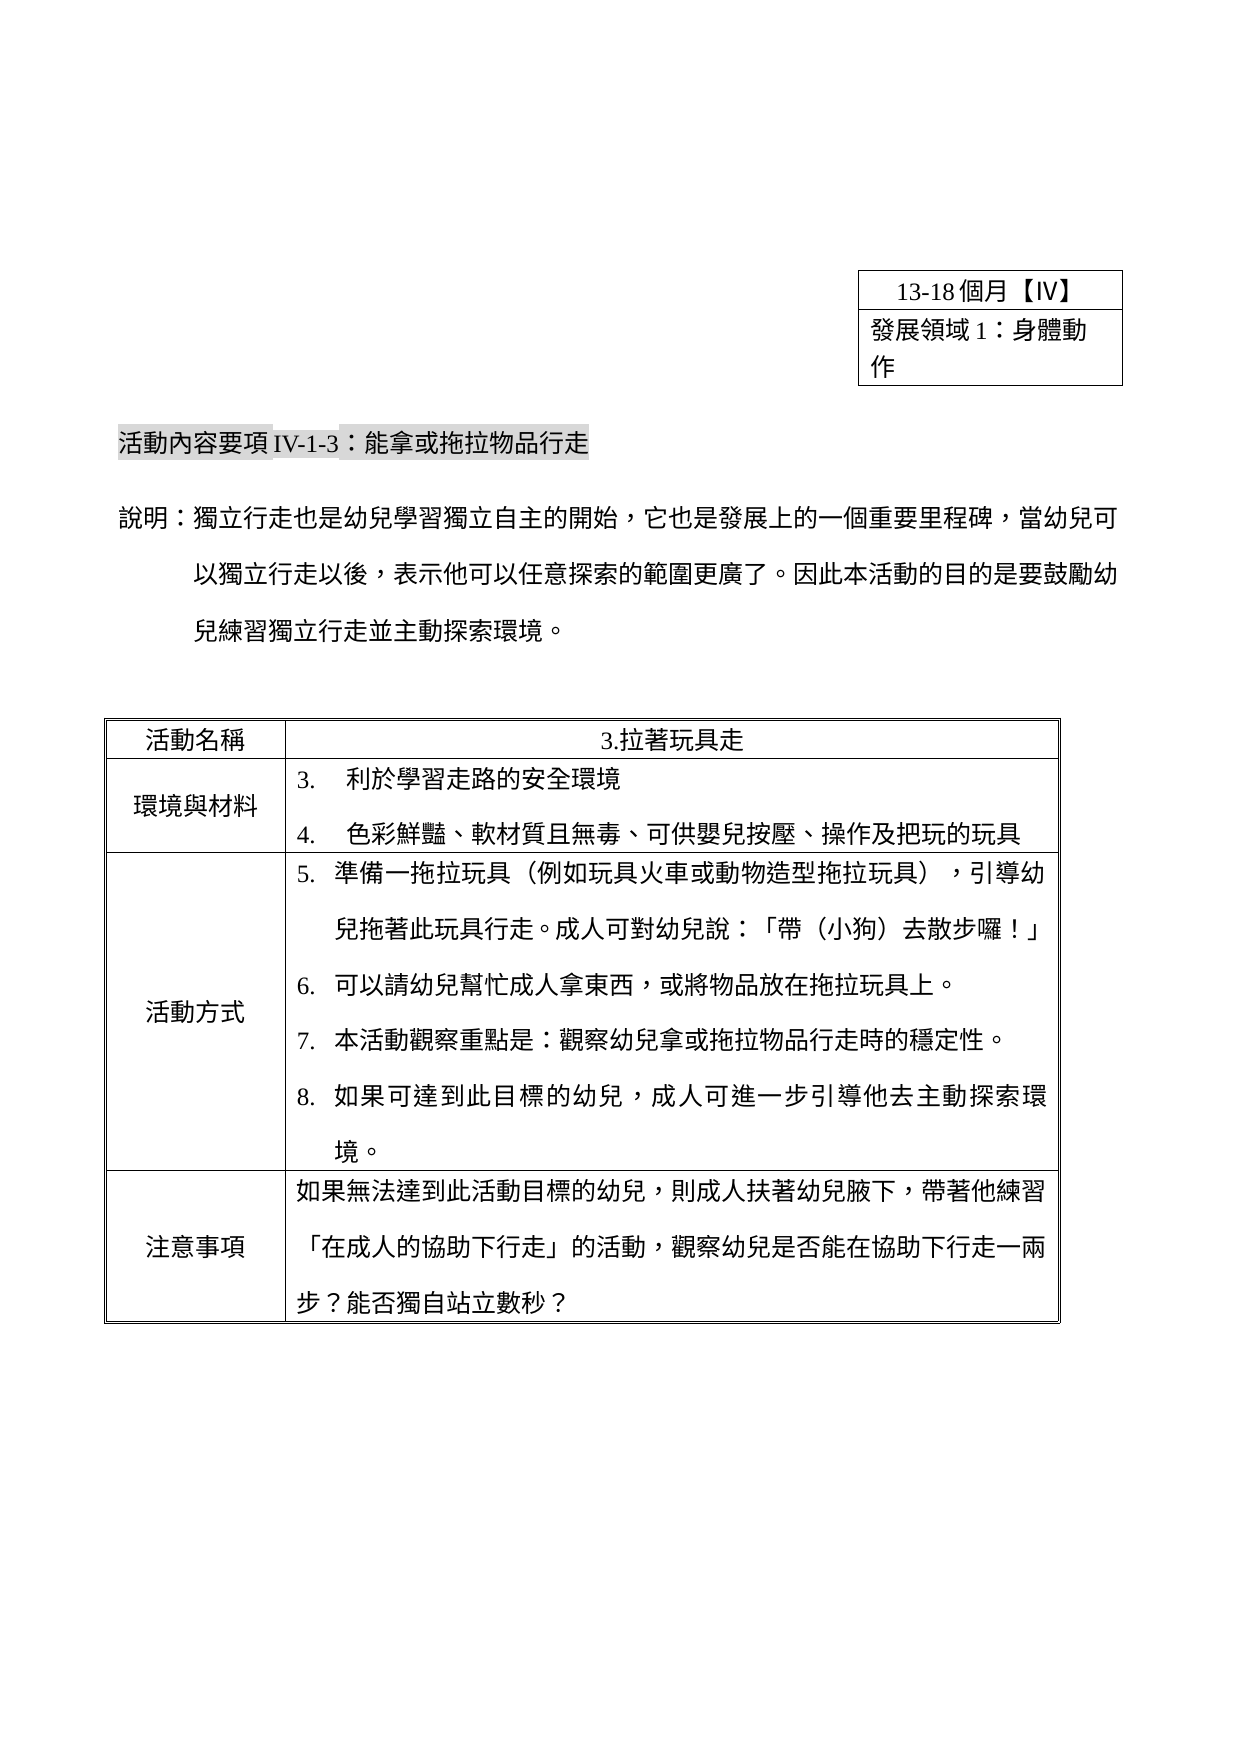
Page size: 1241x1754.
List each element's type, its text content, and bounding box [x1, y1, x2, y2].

table_header 3.拉著玩具走 [286, 721, 1058, 757]
table_header 活動名稱 [107, 721, 285, 757]
table_cell 活動方式 [107, 853, 285, 1169]
table_cell 如果無法達到此活動目標的幼兒，則成人扶著幼兒腋下，帶著他練習「在成人的協助下行走」的活動，觀察幼兒是否能在協助下行走一兩步？能否獨自站立數秒？ [286, 1171, 1058, 1321]
table_cell 利於學習走路的安全環境 色彩鮮豔、軟材質且無毒、可供嬰兒按壓、操作及把玩的玩具 [286, 759, 1058, 852]
text 活動內容要項IV-1-3：能拿或拖拉物品行走 [118, 423, 1122, 461]
table_cell 準備一拖拉玩具（例如玩具火車或動物造型拖拉玩具），引導幼兒拖著此玩具行走。成人可對幼兒說：「帶（小狗）去散步囉！」 可以請幼兒幫忙成人拿東西，或將物品放在拖拉玩具上。 本活動觀察重點是：觀察幼兒拿或拖拉物品行走時的穩定性。 如果可達到此目標的幼兒，成人可進一步引導他去主動探索環境。 [286, 853, 1058, 1169]
table_cell 環境與材料 [107, 759, 285, 852]
table_cell 注意事項 [107, 1171, 285, 1321]
table_cell 發展領域1：身體動作 [859, 310, 1122, 384]
text 說明：獨立行走也是幼兒學習獨立自主的開始，它也是發展上的一個重要里程碑，當幼兒可以獨立行走以後，表示他可以任意探索的範圍更廣了。因此本活動的目的是要鼓勵幼兒練習獨立行走並主動探索環境。 [118, 498, 1122, 648]
table_header 13-18個月【Ⅳ】 [859, 271, 1122, 308]
